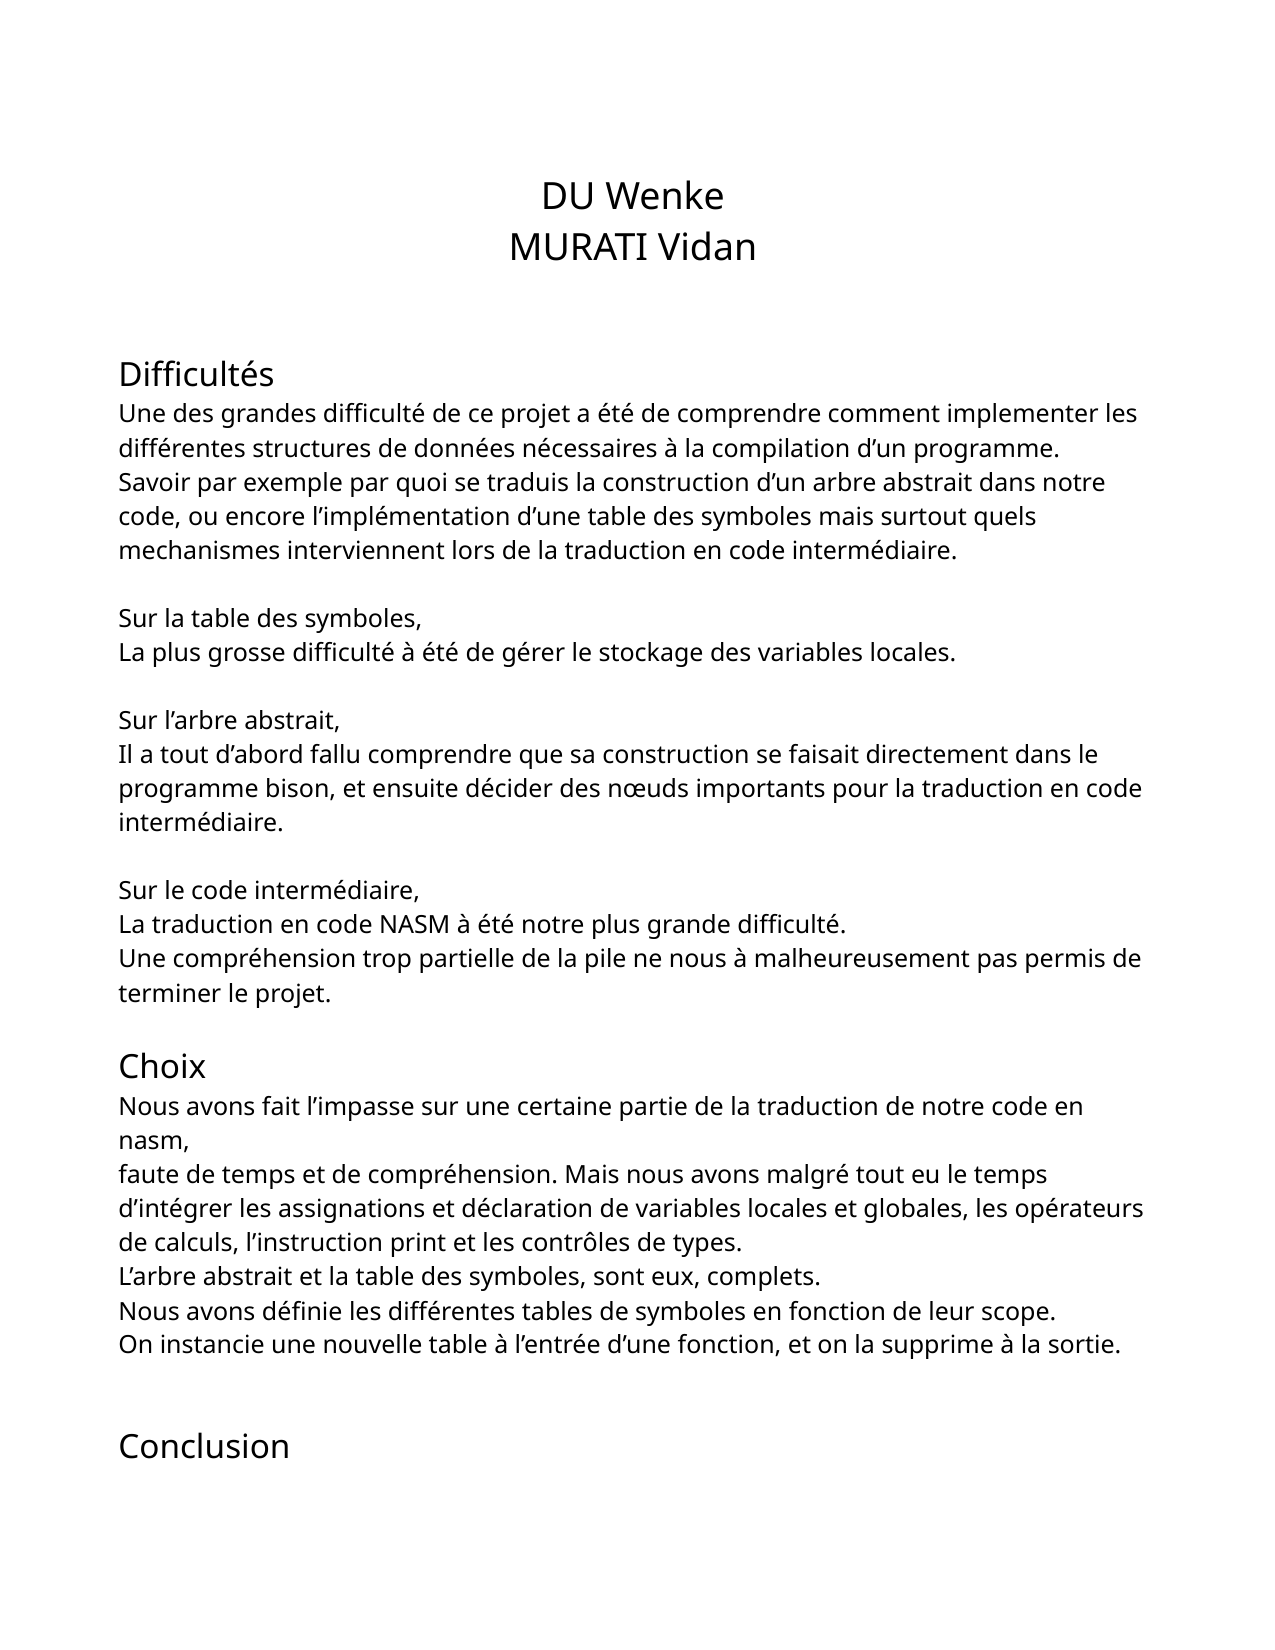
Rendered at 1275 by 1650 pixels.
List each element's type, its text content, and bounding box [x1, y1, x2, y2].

text La traduction en code NASM à été notre plus grande difficulté. [118, 907, 1157, 941]
text Nous avons définie les différentes tables de symboles en fonction de leur scope. [118, 1293, 1157, 1327]
text Une des grandes difficulté de ce projet a été de comprendre comment implementer les différentes structures de données nécessaires à la compilation d’un programme. [118, 396, 1157, 464]
text MURATI Vidan [118, 220, 1157, 271]
text Conclusion [118, 1423, 1157, 1468]
text L’arbre abstrait et la table des symboles, sont eux, complets. [118, 1259, 1157, 1293]
text Savoir par exemple par quoi se traduis la construction d’un arbre abstrait dans notre code, ou encore l’implémentation d’une table des symboles mais surtout quels mechanismes interviennent lors de la traduction en code intermédiaire. [118, 464, 1157, 566]
text Une compréhension trop partielle de la pile ne nous à malheureusement pas permis de terminer le projet. [118, 941, 1157, 1009]
text Il a tout d’abord fallu comprendre que sa construction se faisait directement dans le programme bison, et ensuite décider des nœuds importants pour la traduction en code intermédiaire. [118, 737, 1157, 839]
text Sur la table des symboles, [118, 601, 1157, 634]
text On instancie une nouvelle table à l’entrée d’une fonction, et on la supprime à la sortie. [118, 1327, 1157, 1361]
text Difficultés [118, 351, 1157, 396]
text DU Wenke [118, 169, 1157, 220]
text Sur l’arbre abstrait, [118, 703, 1157, 737]
text Choix [118, 1043, 1157, 1089]
text Nous avons fait l’impasse sur une certaine partie de la traduction de notre code en nasm, [118, 1089, 1157, 1157]
text La plus grosse difficulté à été de gérer le stockage des variables locales. [118, 634, 1157, 669]
text faute de temps et de compréhension. Mais nous avons malgré tout eu le temps d’intégrer les assignations et déclaration de variables locales et globales, les opérateurs de calculs, l’instruction print et les contrôles de types. [118, 1157, 1157, 1259]
text Sur le code intermédiaire, [118, 839, 1157, 907]
